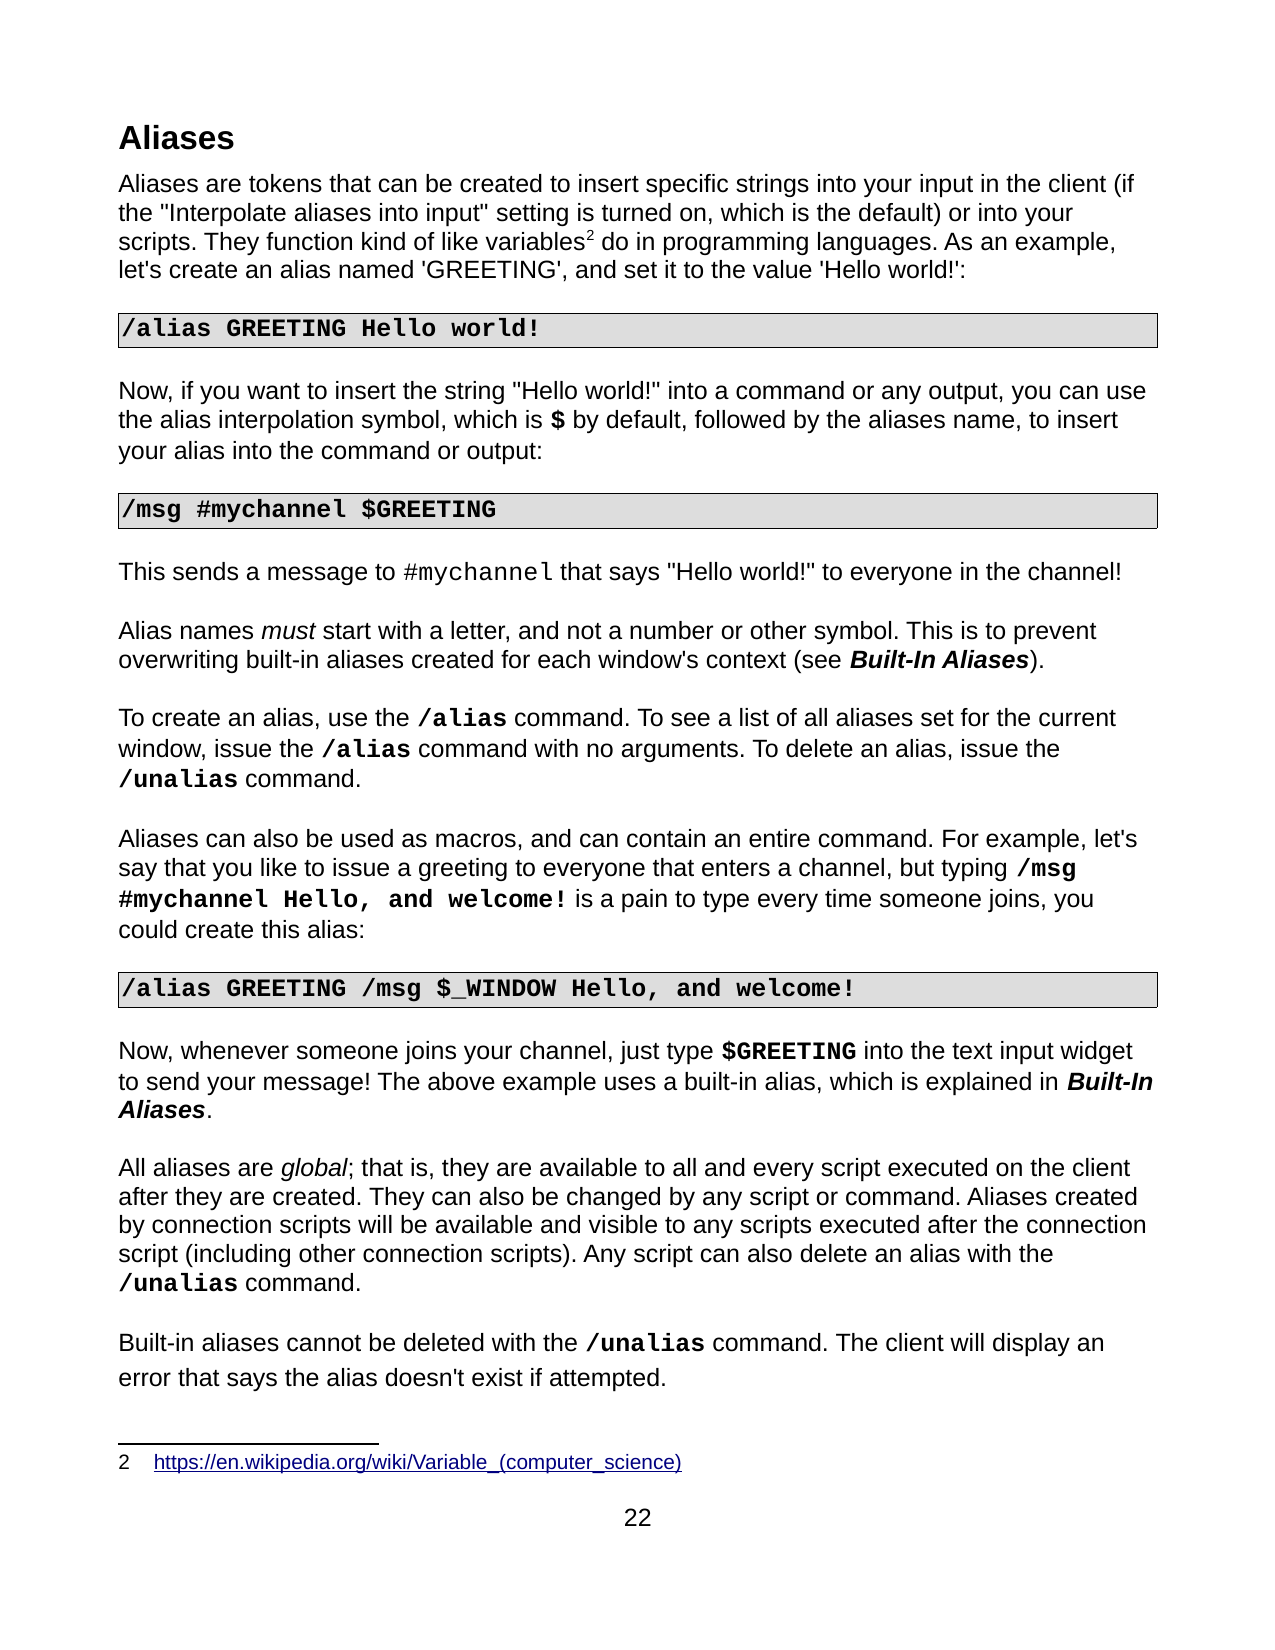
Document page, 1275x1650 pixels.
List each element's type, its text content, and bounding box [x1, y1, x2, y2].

text Aliases can also be used as macros, and can contain an entire command. For example, let's say that you like to issue a greeting to everyone that enters a channel, but typing /msg #mychannel Hello, and welcome! is a pain to type every time someone joins, you could create this alias: [118, 824, 1157, 943]
text To create an alias, use the /alias command. To see a list of all aliases set for the current window, issue the /alias command with no arguments. To delete an alias, issue the /unalias command. [118, 703, 1157, 795]
text Now, whenever someone joins your channel, just type $GREETING into the text input widget to send your message! The above example uses a built-in alias, which is explained in Built-In Aliases. [118, 1036, 1157, 1124]
subtitle Aliases [118, 118, 1157, 157]
table_header /msg #mychannel $GREETING [119, 494, 1157, 528]
text Aliases are tokens that can be created to insert specific strings into your input in the client (if the "Interpolate aliases into input" setting is turned on, which is the default) or into your scripts. They function kind of like variables do in programming languages. As an example, let's create an alias named 'GREETING', and set it to the value 'Hello world!': [118, 169, 1157, 284]
text This sends a message to #mychannel that says "Hello world!" to everyone in the channel! [118, 557, 1157, 588]
table_header /alias GREETING /msg $_WINDOW Hello, and welcome! [119, 973, 1157, 1007]
table_header /alias GREETING Hello world! [119, 314, 1157, 347]
text All aliases are global; that is, they are available to all and every script executed on the client after they are created. They can also be changed by any script or command. Aliases created by connection scripts will be available and visible to any scripts executed after the connection script (including other connection scripts). Any script can also delete an alias with the /unalias command. [118, 1153, 1157, 1299]
text Built-in aliases cannot be deleted with the /unalias command. The client will display an error that says the alias doesn't exist if attempted. [118, 1327, 1157, 1391]
text Alias names must start with a letter, and not a number or other symbol. This is to prevent overwriting built-in aliases created for each window's context (see Built-In Aliases). [118, 616, 1157, 674]
text https://en.wikipedia.org/wiki/Variable_(computer_science) [118, 1450, 1157, 1474]
text Now, if you want to insert the string "Hello world!" into a command or any output, you can use the alias interpolation symbol, which is $ by default, followed by the aliases name, to insert your alias into the command or output: [118, 376, 1157, 464]
